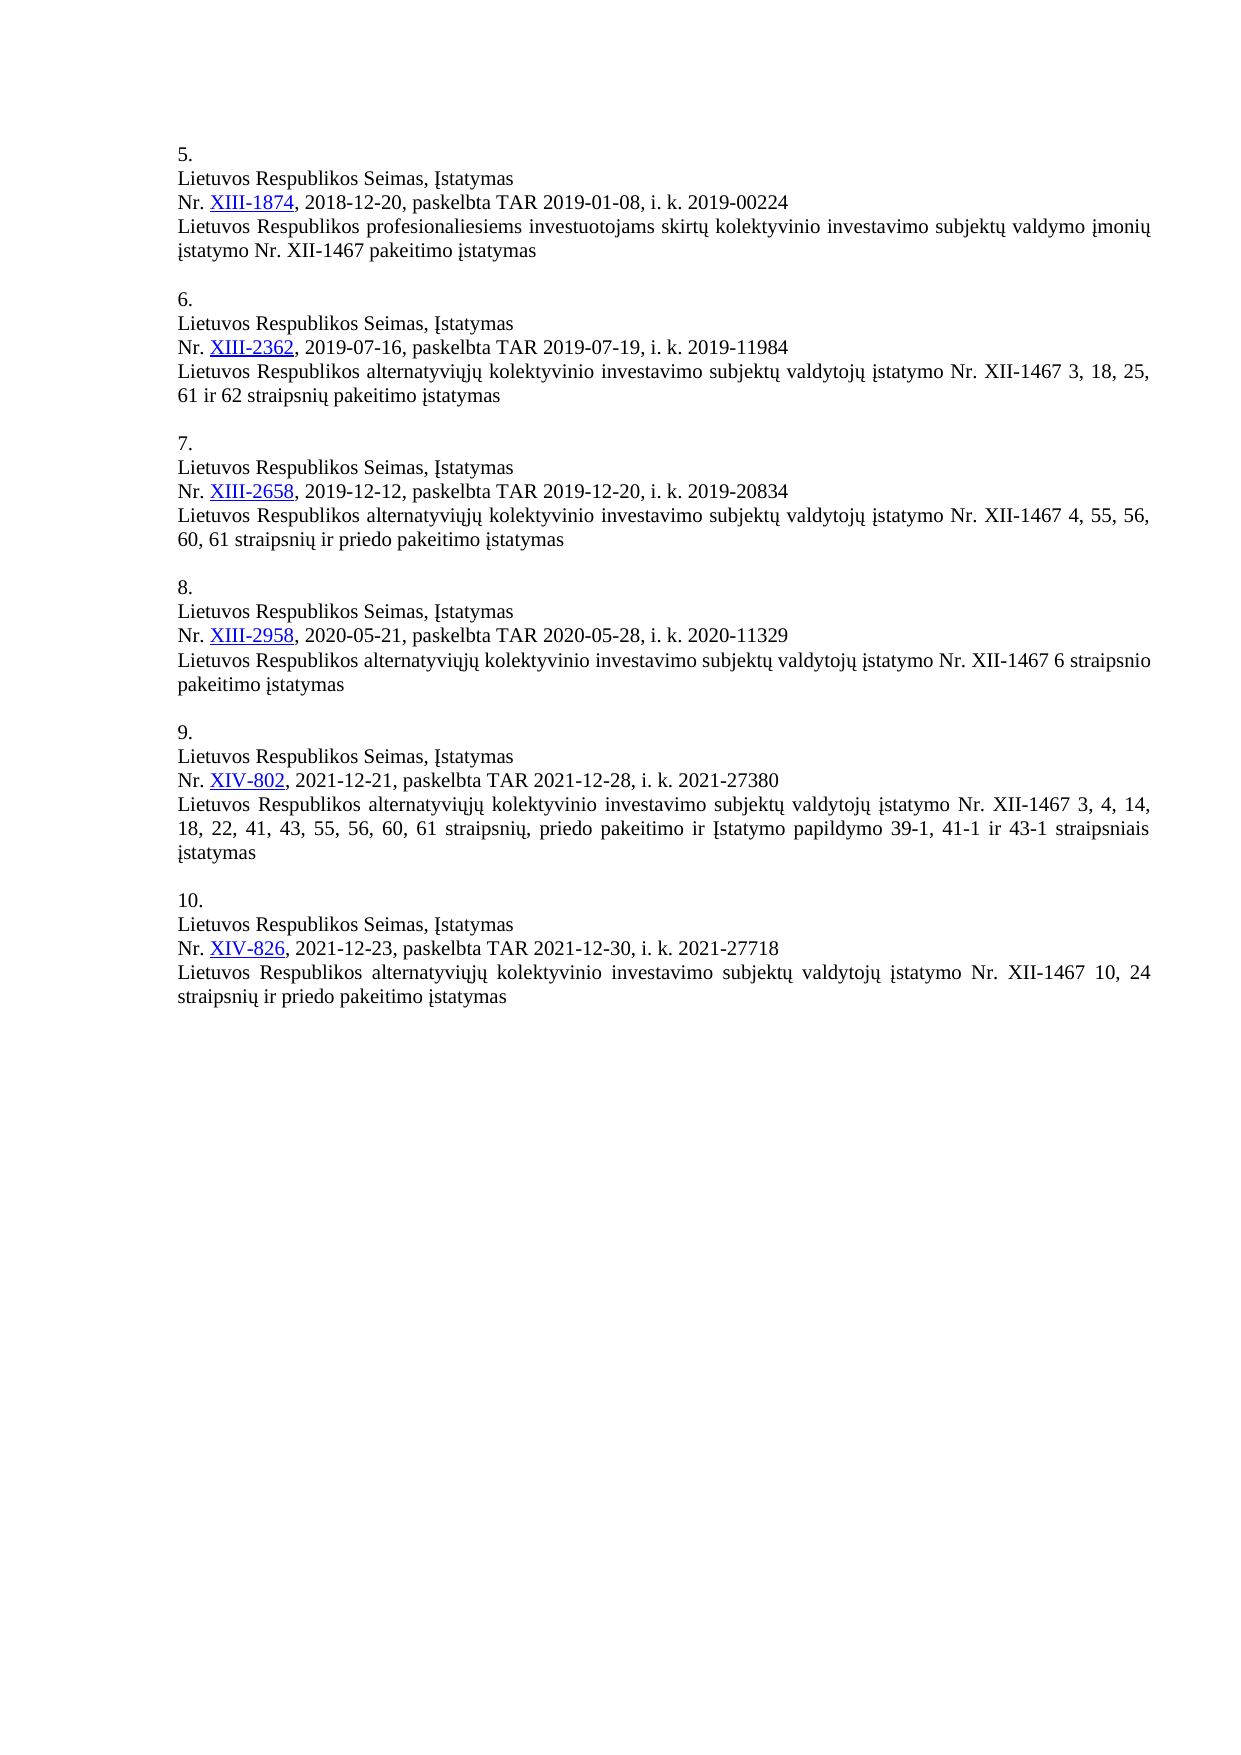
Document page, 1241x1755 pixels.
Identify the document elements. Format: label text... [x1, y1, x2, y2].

text 8. [177, 575, 1152, 599]
text Lietuvos Respublikos alternatyviųjų kolektyvinio investavimo subjektų valdytojų įstatymo Nr. XII-1467 3, 4, 14, 18, 22, 41, 43, 55, 56, 60, 61 straipsnių, priedo pakeitimo ir Įstatymo papildymo 39-1, 41-1 ir 43-1 straipsniais įstatymas [177, 792, 1152, 864]
text Nr. XIII-1874, 2018-12-20, paskelbta TAR 2019-01-08, i. k. 2019-00224 [177, 190, 1152, 214]
text Lietuvos Respublikos alternatyviųjų kolektyvinio investavimo subjektų valdytojų įstatymo Nr. XII-1467 10, 24 straipsnių ir priedo pakeitimo įstatymas [177, 960, 1152, 1008]
text Nr. XIV-802, 2021-12-21, paskelbta TAR 2021-12-28, i. k. 2021-27380 [177, 768, 1152, 792]
text Nr. XIV-826, 2021-12-23, paskelbta TAR 2021-12-30, i. k. 2021-27718 [177, 936, 1152, 960]
text 6. [177, 287, 1152, 311]
text Lietuvos Respublikos Seimas, Įstatymas [177, 311, 1152, 335]
text Lietuvos Respublikos alternatyviųjų kolektyvinio investavimo subjektų valdytojų įstatymo Nr. XII-1467 6 straipsnio pakeitimo įstatymas [177, 647, 1152, 696]
text Lietuvos Respublikos profesionaliesiems investuotojams skirtų kolektyvinio investavimo subjektų valdymo įmonių įstatymo Nr. XII-1467 pakeitimo įstatymas [177, 214, 1152, 262]
text Lietuvos Respublikos Seimas, Įstatymas [177, 455, 1152, 479]
text Lietuvos Respublikos Seimas, Įstatymas [177, 744, 1152, 768]
text Nr. XIII-2362, 2019-07-16, paskelbta TAR 2019-07-19, i. k. 2019-11984 [177, 335, 1152, 359]
text 7. [177, 431, 1152, 455]
text Lietuvos Respublikos Seimas, Įstatymas [177, 912, 1152, 936]
text Nr. XIII-2658, 2019-12-12, paskelbta TAR 2019-12-20, i. k. 2019-20834 [177, 479, 1152, 503]
text Lietuvos Respublikos Seimas, Įstatymas [177, 166, 1152, 190]
text Lietuvos Respublikos alternatyviųjų kolektyvinio investavimo subjektų valdytojų įstatymo Nr. XII-1467 4, 55, 56, 60, 61 straipsnių ir priedo pakeitimo įstatymas [177, 503, 1152, 551]
text 9. [177, 720, 1152, 744]
text Lietuvos Respublikos alternatyviųjų kolektyvinio investavimo subjektų valdytojų įstatymo Nr. XII-1467 3, 18, 25, 61 ir 62 straipsnių pakeitimo įstatymas [177, 359, 1152, 407]
text Lietuvos Respublikos Seimas, Įstatymas [177, 599, 1152, 623]
text 10. [177, 888, 1152, 912]
text Nr. XIII-2958, 2020-05-21, paskelbta TAR 2020-05-28, i. k. 2020-11329 [177, 623, 1152, 647]
text 5. [177, 142, 1152, 166]
